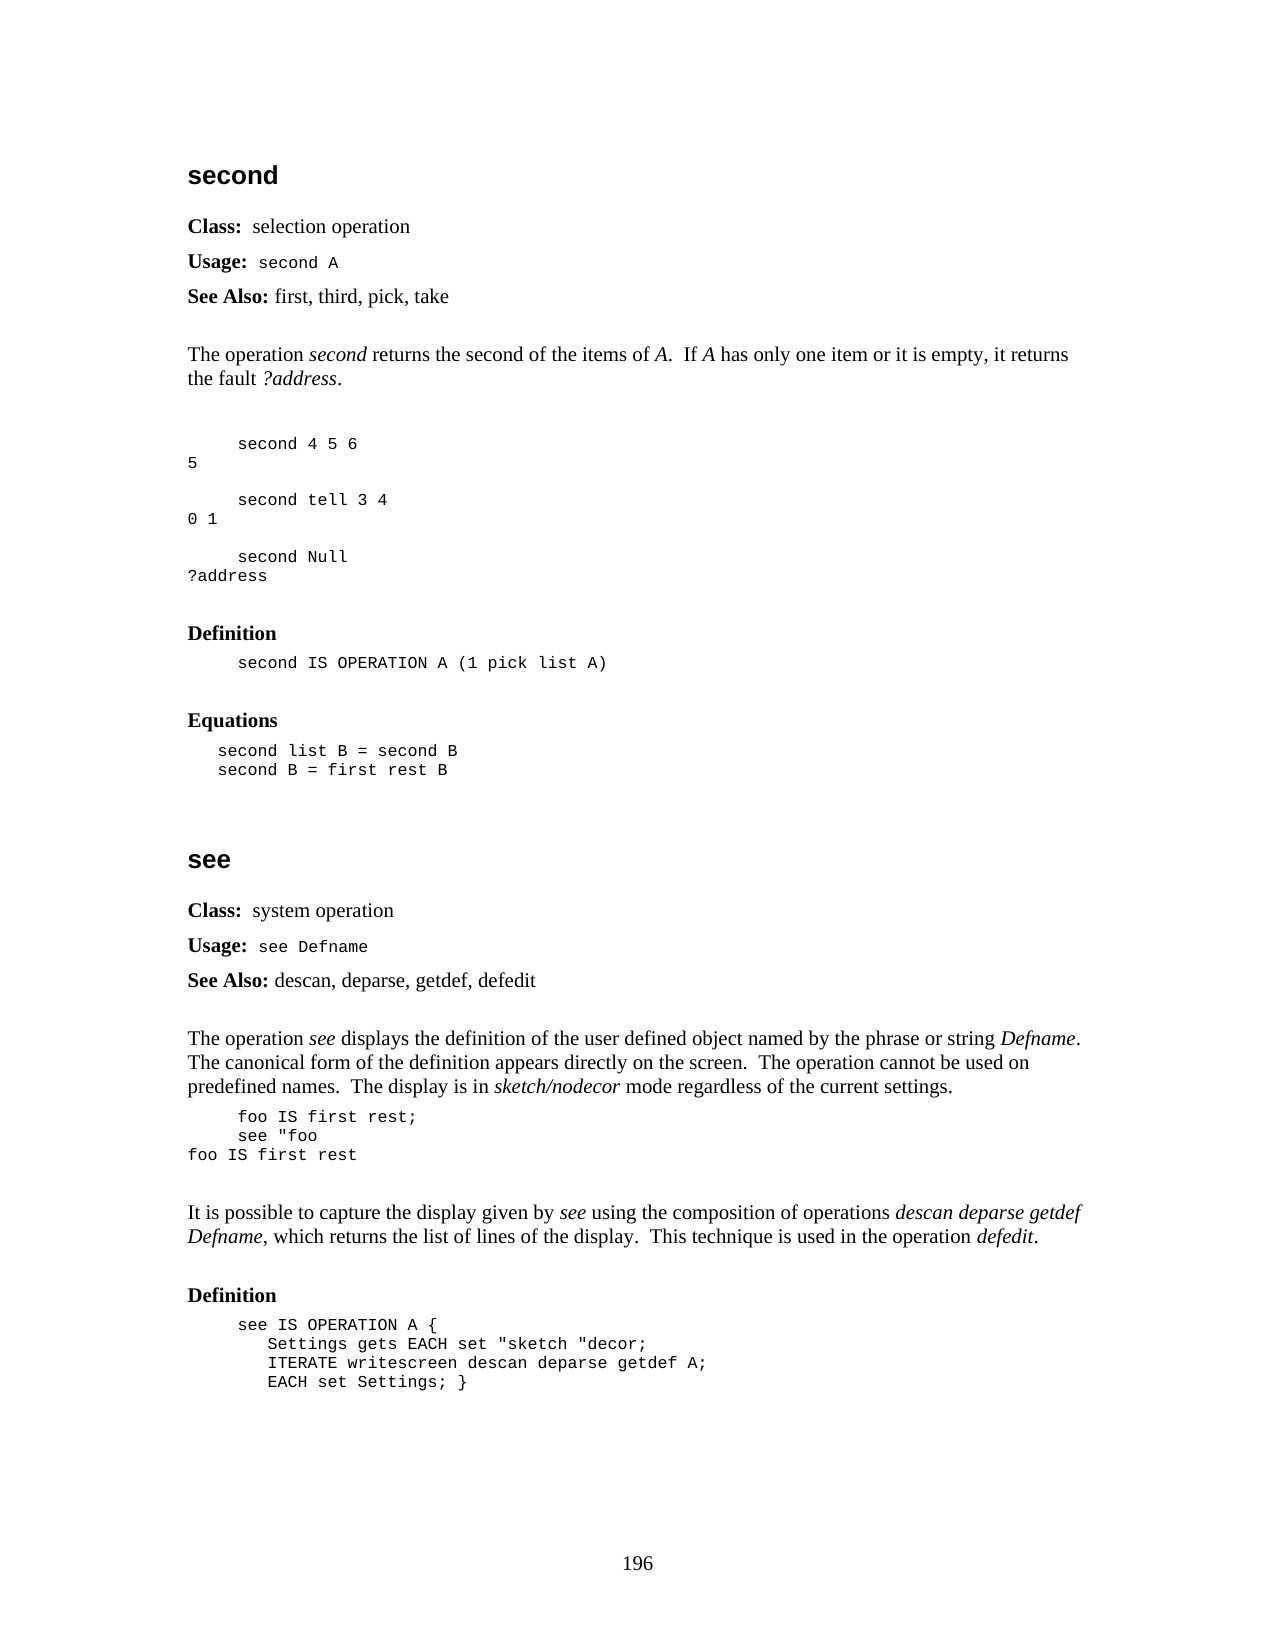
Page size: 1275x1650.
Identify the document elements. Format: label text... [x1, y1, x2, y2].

text Class: system operation [187, 898, 1087, 922]
text Usage: second A [187, 249, 1087, 273]
text see IS OPERATION A { Settings gets EACH set "sketch "decor; ITERATE writescreen descan deparse getdef A; EACH set Settings; } [187, 1317, 1087, 1392]
text Definition [187, 621, 1087, 645]
text second list B = second B second B = first rest B [187, 743, 1087, 799]
text second 4 5 6 5 second tell 3 4 0 1 second Null ?address [187, 435, 1087, 610]
text The operation see displays the definition of the user defined object named by the phrase or string Defname. The canonical form of the definition appears directly on the screen. The operation cannot be used on predefined names. The display is in sketch/nodecor mode regardless of the current settings. [187, 1026, 1087, 1098]
text second IS OPERATION A (1 pick list A) [187, 655, 1087, 698]
text Definition [187, 1282, 1087, 1307]
text see [187, 844, 1087, 874]
text See Also: descan, deparse, getdef, defedit [187, 968, 1087, 1016]
text Equations [187, 708, 1087, 732]
text Usage: see Defname [187, 933, 1087, 957]
text Class: selection operation [187, 214, 1087, 238]
text See Also: first, third, pick, take [187, 284, 1087, 332]
text It is possible to capture the display given by see using the composition of operations descan deparse getdef Defname, which returns the list of lines of the display. This technique is used in the operation defedit. [187, 1200, 1087, 1272]
text second [187, 160, 1087, 190]
text foo IS first rest; see "foo foo IS first rest [187, 1109, 1087, 1189]
text The operation second returns the second of the items of A. If A has only one item or it is empty, it returns the fault ?address. [187, 342, 1087, 390]
